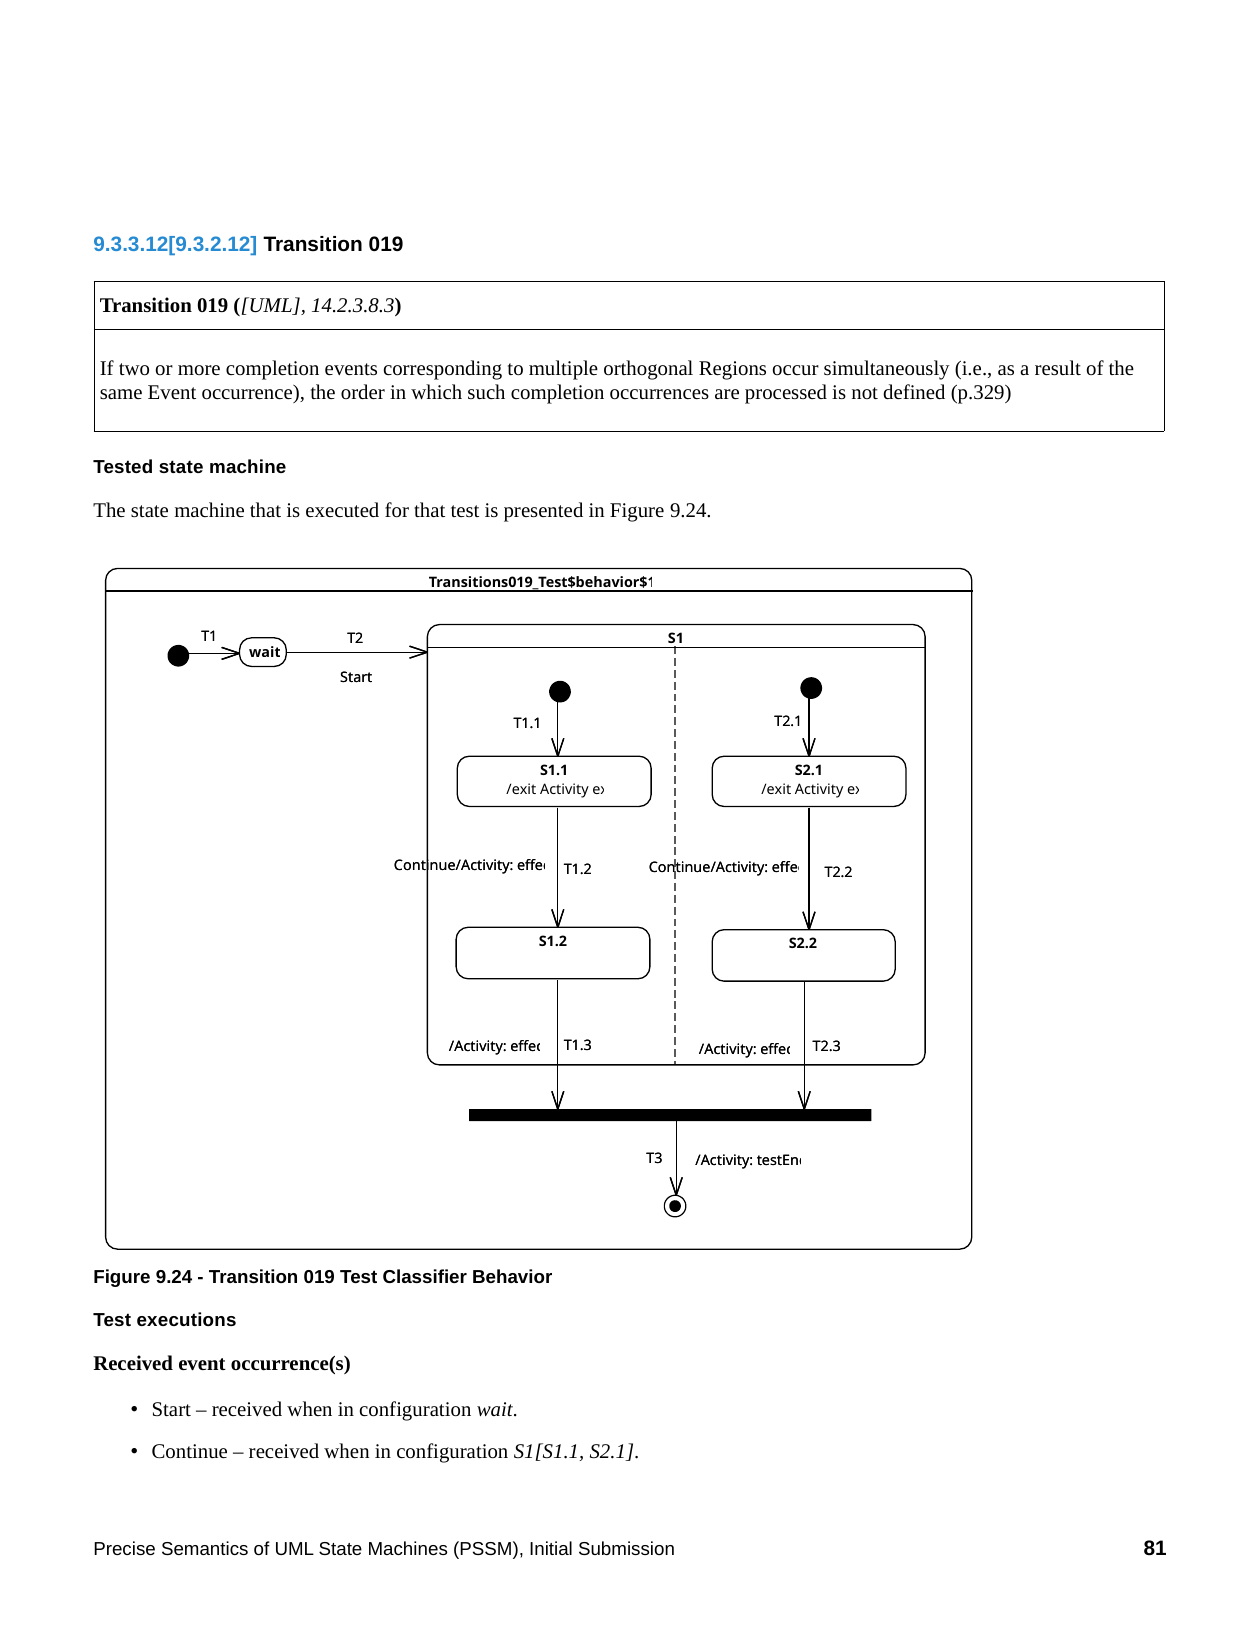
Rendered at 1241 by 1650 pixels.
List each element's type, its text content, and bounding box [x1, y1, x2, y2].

subtitle Transition 019 [93, 231, 1164, 256]
list Continue – received when in configuration S1[S1.1, S2.1]. [131, 1438, 1164, 1463]
text Figure 9.24 - Transition 019 Test Classifier Behavior [93, 556, 986, 1288]
text Received event occurrence(s) [93, 1351, 1164, 1375]
table_header Transition 019 ([UML], 14.2.3.8.3) [95, 282, 1164, 329]
subtitle Tested state machine [93, 456, 1164, 477]
table_cell If two or more completion events corresponding to multiple orthogonal Regions occur simultaneously (i.e., as a result of the same Event occurrence), the order in which such completion occurrences are processed is not defined (p.329) [95, 330, 1164, 431]
subtitle Test executions [93, 543, 1164, 1330]
list Start – received when in configuration wait. [131, 1396, 1164, 1421]
text The state machine that is executed for that test is presented in Figure 9.24. [93, 498, 1164, 522]
